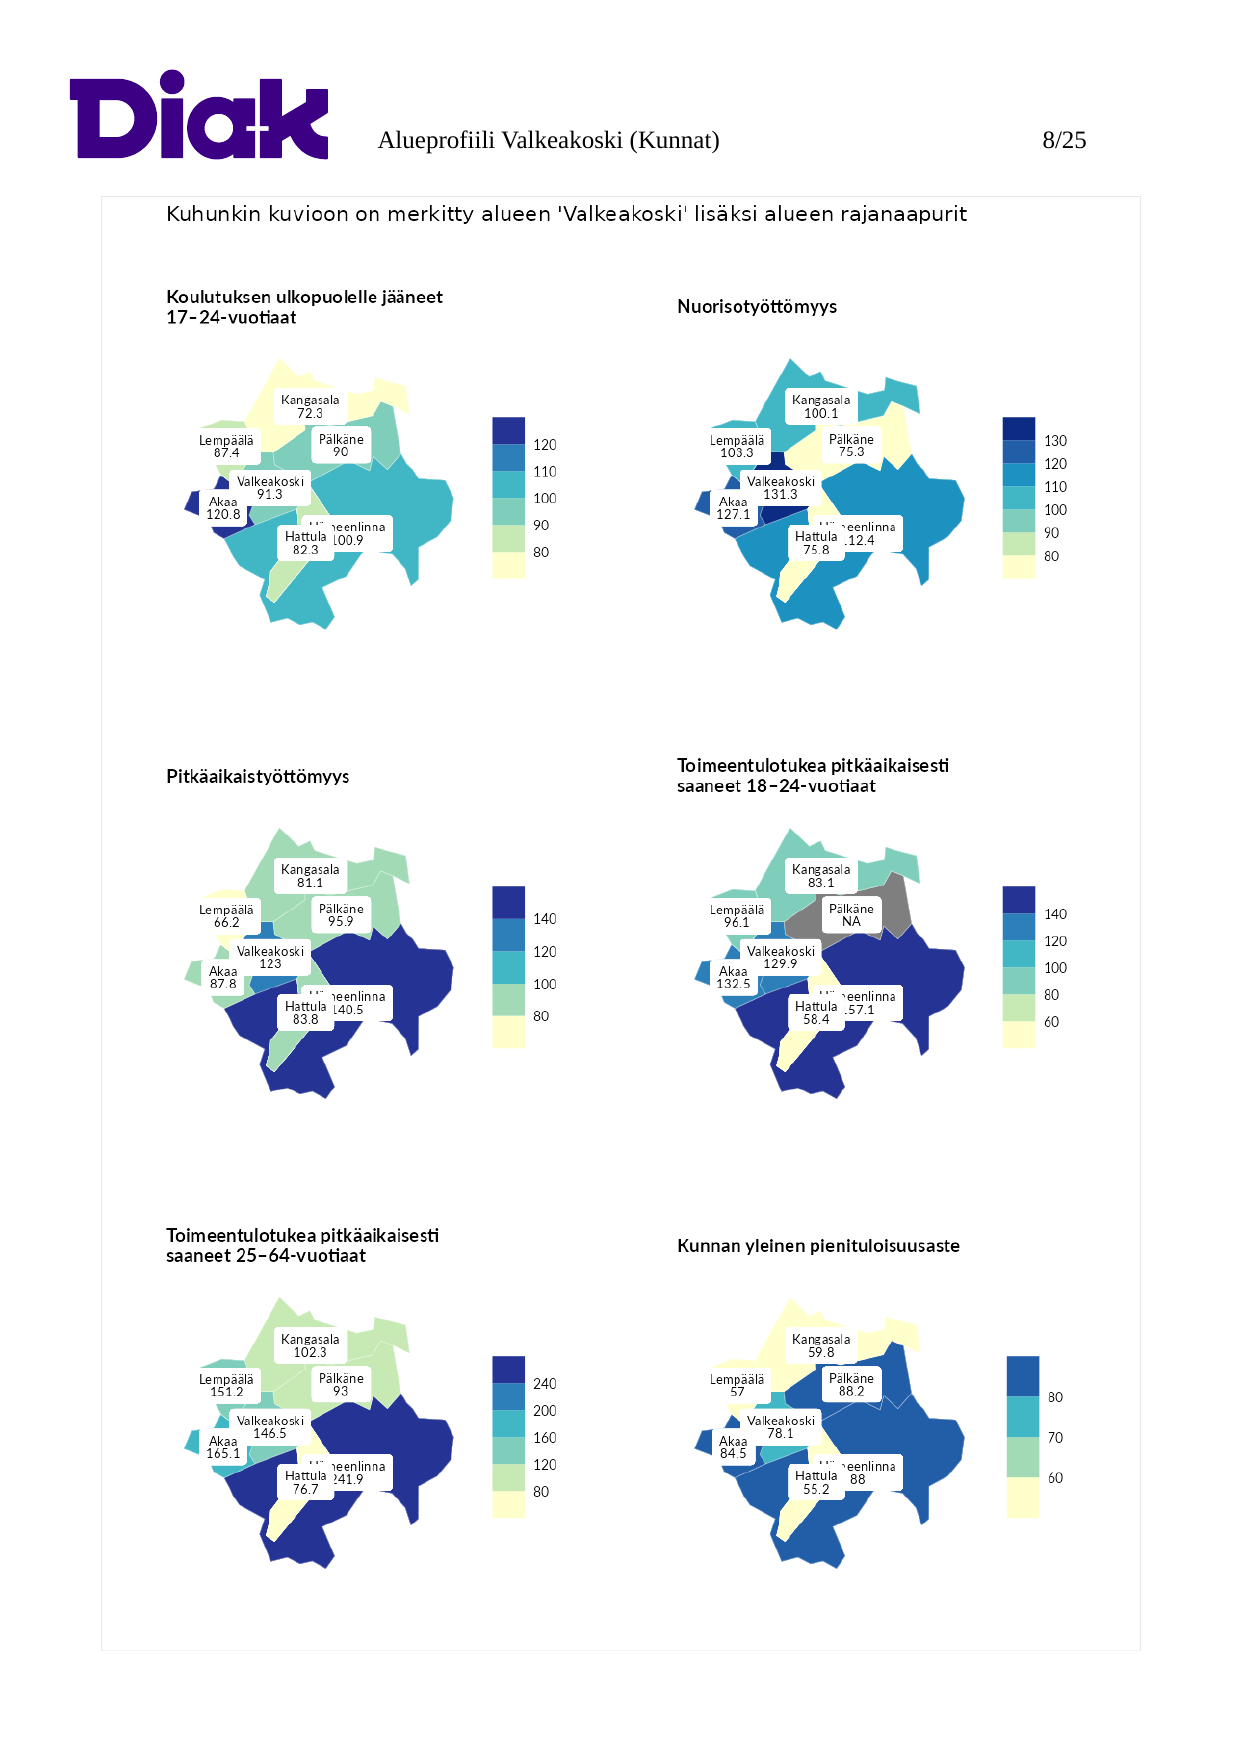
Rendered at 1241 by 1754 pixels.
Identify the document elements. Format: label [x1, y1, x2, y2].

picture [61, 196, 1179, 1651]
